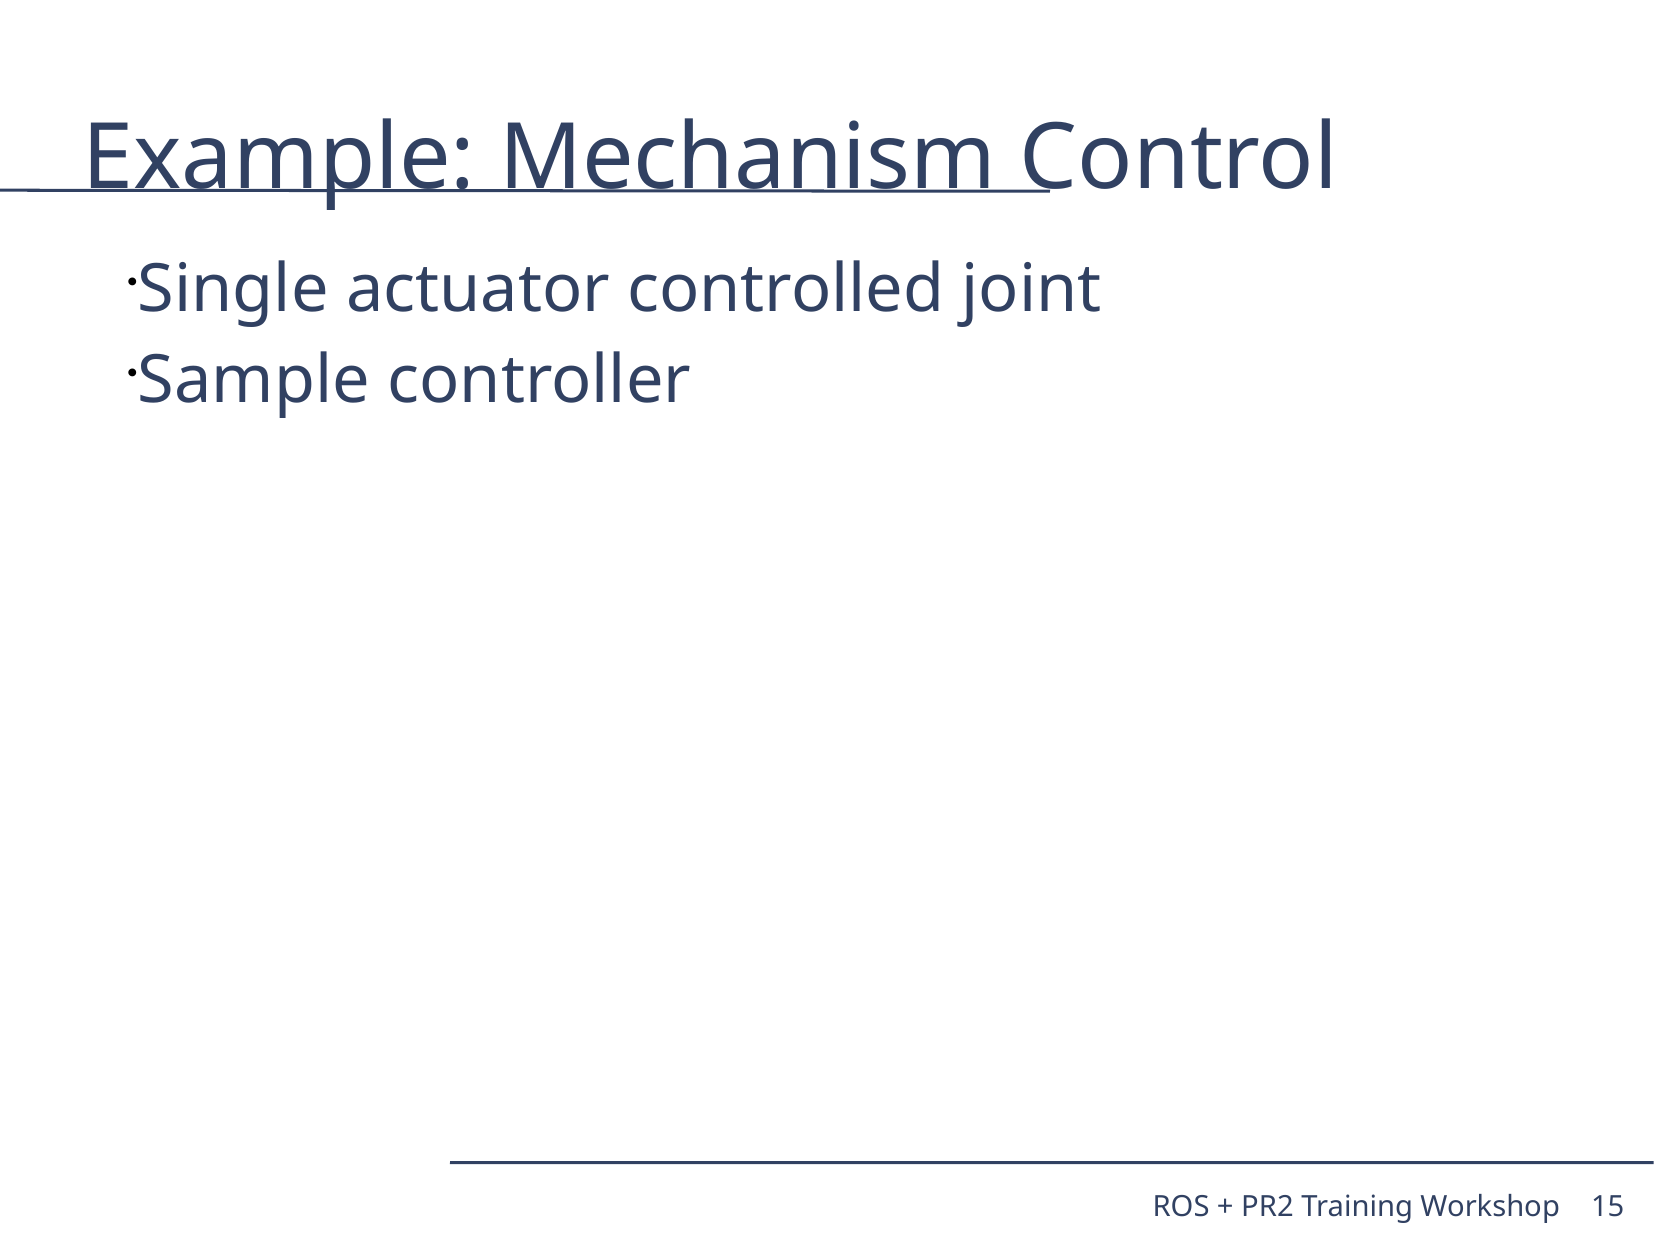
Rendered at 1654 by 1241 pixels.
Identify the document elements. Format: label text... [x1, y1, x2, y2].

text_box Single actuator controlled joint Sample controller [112, 232, 1538, 404]
title Example: Mechanism Control [82, 49, 1571, 257]
